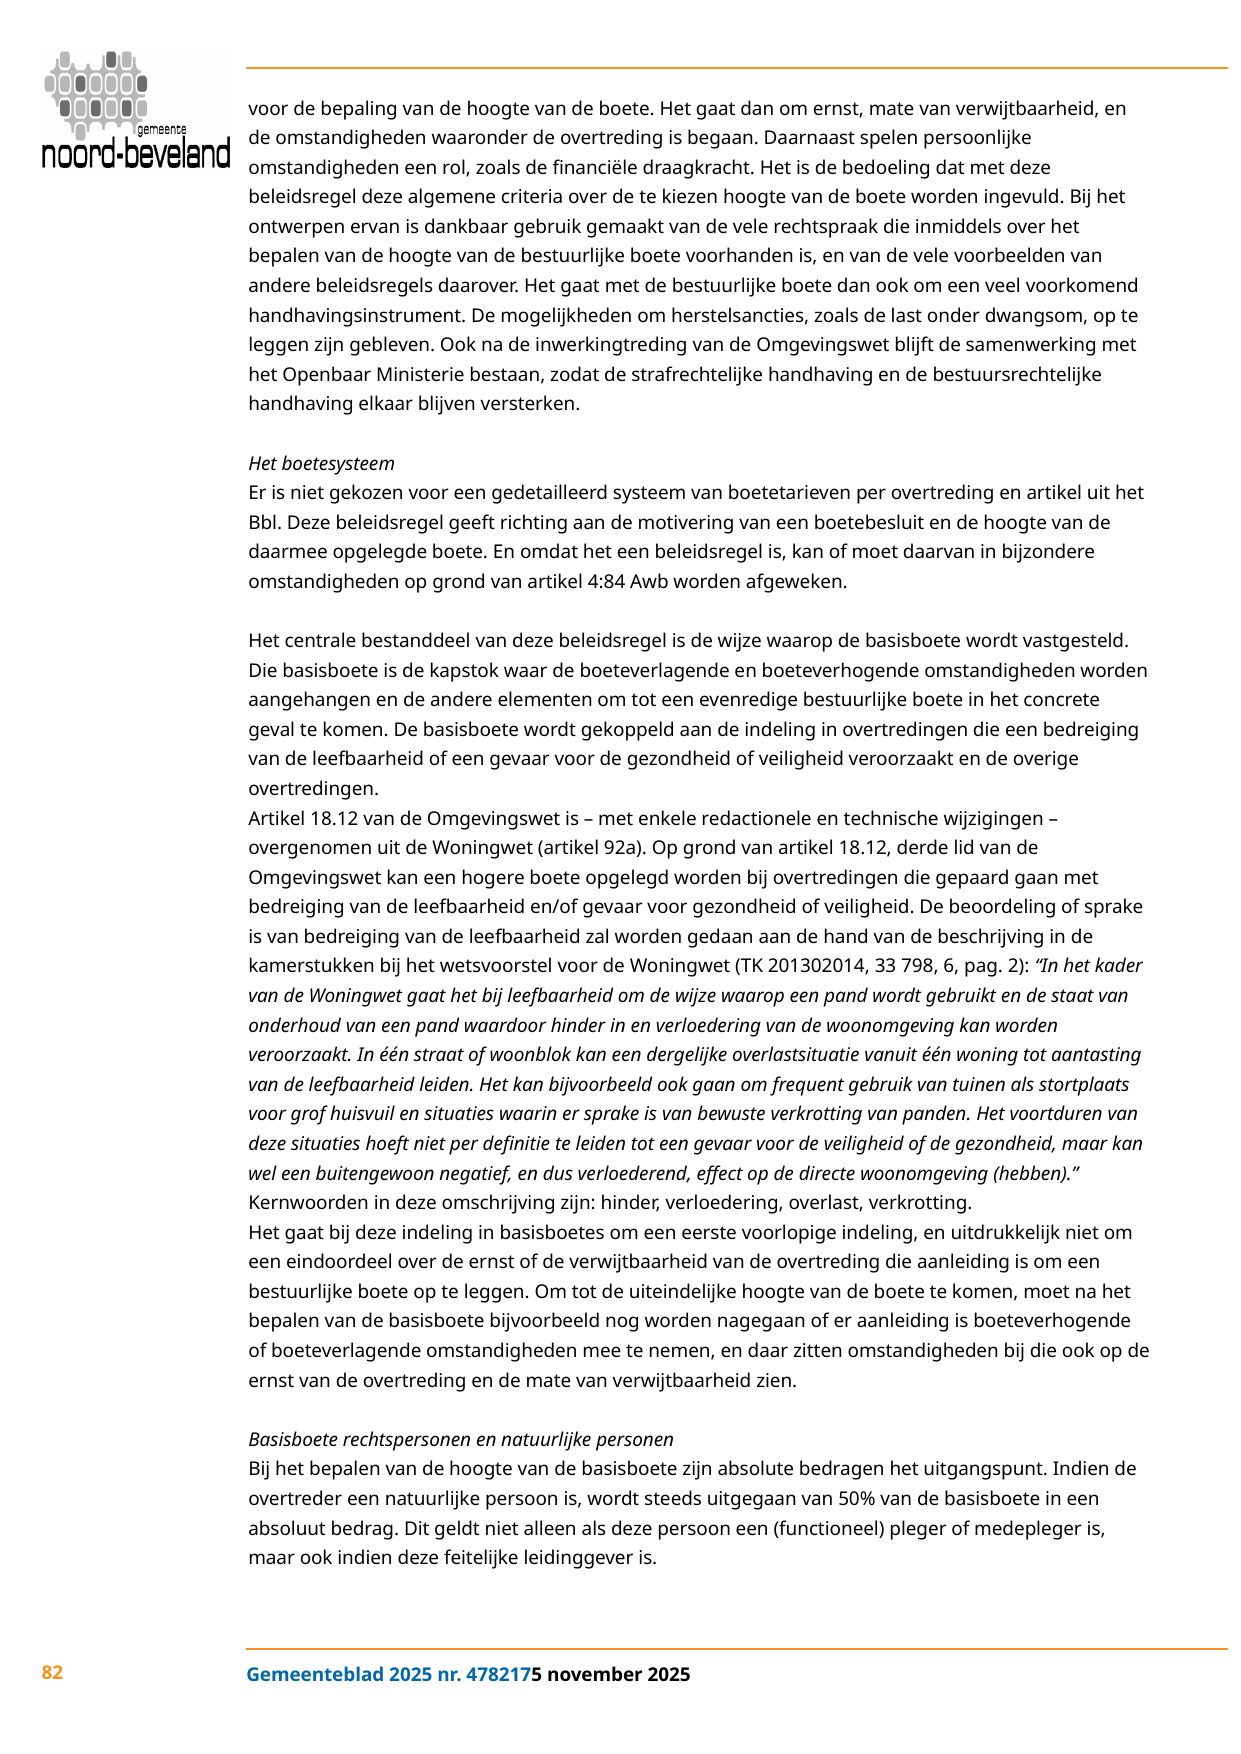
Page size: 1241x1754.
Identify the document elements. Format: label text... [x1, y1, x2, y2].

text Er is niet gekozen voor een gedetailleerd systeem van boetetarieven per overtreding en artikel uit het Bbl. Deze beleidsregel geeft richting aan de motivering van een boetebesluit en de hoogte van de daarmee opgelegde boete. En omdat het een beleidsregel is, kan of moet daarvan in bijzondere omstandigheden op grond van artikel 4:84 Awb worden afgeweken. [248, 479, 1152, 594]
text Basisboete rechtspersonen en natuurlijke personen [248, 1426, 1152, 1452]
text Het gaat bij deze indeling in basisboetes om een eerste voorlopige indeling, en uitdrukkelijk niet om een eindoordeel over de ernst of de verwijtbaarheid van de overtreding die aanleiding is om een bestuurlijke boete op te leggen. Om tot de uiteindelijke hoogte van de boete te komen, moet na het bepalen van de basisboete bijvoorbeeld nog worden nagegaan of er aanleiding is boeteverhogende of boeteverlagende omstandigheden mee te nemen, en daar zitten omstandigheden bij die ook op de ernst van de overtreding en de mate van verwijtbaarheid zien. [248, 1219, 1152, 1393]
text Artikel 18.12 van de Omgevingswet is – met enkele redactionele en technische wijzigingen – overgenomen uit de Woningwet (artikel 92a). Op grond van artikel 18.12, derde lid van de Omgevingswet kan een hogere boete opgelegd worden bij overtredingen die gepaard gaan met bedreiging van de leefbaarheid en/of gevaar voor gezondheid of veiligheid. De beoordeling of sprake is van bedreiging van de leefbaarheid zal worden gedaan aan de hand van de beschrijving in de kamerstukken bij het wetsvoorstel voor de Woningwet (TK 201302014, 33 798, 6, pag. 2): “In het kader van de Woningwet gaat het bij leefbaarheid om de wijze waarop een pand wordt gebruikt en de staat van onderhoud van een pand waardoor hinder in en verloedering van de woonomgeving kan worden veroorzaakt. In één straat of woonblok kan een dergelijke overlastsituatie vanuit één woning tot aantasting van de leefbaarheid leiden. Het kan bijvoorbeeld ook gaan om frequent gebruik van tuinen als stortplaats voor grof huisvuil en situaties waarin er sprake is van bewuste verkrotting van panden. Het voortduren van deze situaties hoeft niet per definitie te leiden tot een gevaar voor de veiligheid of de gezondheid, maar kan wel een buitengewoon negatief, en dus verloederend, effect op de directe woonomgeving (hebben).” [248, 805, 1152, 1186]
text Het boetesysteem [248, 450, 1152, 476]
text Het centrale bestanddeel van deze beleidsregel is de wijze waarop de basisboete wordt vastgesteld. Die basisboete is de kapstok waar de boeteverlagende en boeteverhogende omstandigheden worden aangehangen en de andere elementen om tot een evenredige bestuurlijke boete in het concrete geval te komen. De basisboete wordt gekoppeld aan de indeling in overtredingen die een bedreiging van de leefbaarheid of een gevaar voor de gezondheid of veiligheid veroorzaakt en de overige overtredingen. [248, 627, 1152, 801]
text voor de bepaling van de hoogte van de boete. Het gaat dan om ernst, mate van verwijtbaarheid, en de omstandigheden waaronder de overtreding is begaan. Daarnaast spelen persoonlijke omstandigheden een rol, zoals de financiële draagkracht. Het is de bedoeling dat met deze beleidsregel deze algemene criteria over de te kiezen hoogte van de boete worden ingevuld. Bij het ontwerpen ervan is dankbaar gebruik gemaakt van de vele rechtspraak die inmiddels over het bepalen van de hoogte van de bestuurlijke boete voorhanden is, en van de vele voorbeelden van andere beleidsregels daarover. Het gaat met de bestuurlijke boete dan ook om een veel voorkomend handhavingsinstrument. De mogelijkheden om herstelsancties, zoals de last onder dwangsom, op te leggen zijn gebleven. Ook na de inwerkingtreding van de Omgevingswet blijft de samenwerking met het Openbaar Ministerie bestaan, zodat de strafrechtelijke handhaving en de bestuursrechtelijke handhaving elkaar blijven versterken. [248, 95, 1152, 416]
text Bij het bepalen van de hoogte van de basisboete zijn absolute bedragen het uitgangspunt. Indien de overtreder een natuurlijke persoon is, wordt steeds uitgegaan van 50% van de basisboete in een absoluut bedrag. Dit geldt niet alleen als deze persoon een (functioneel) pleger of medepleger is, maar ook indien deze feitelijke leidinggever is. [248, 1456, 1152, 1570]
picture [41, 47, 231, 172]
text Kernwoorden in deze omschrijving zijn: hinder, verloedering, overlast, verkrotting. [248, 1189, 1152, 1215]
